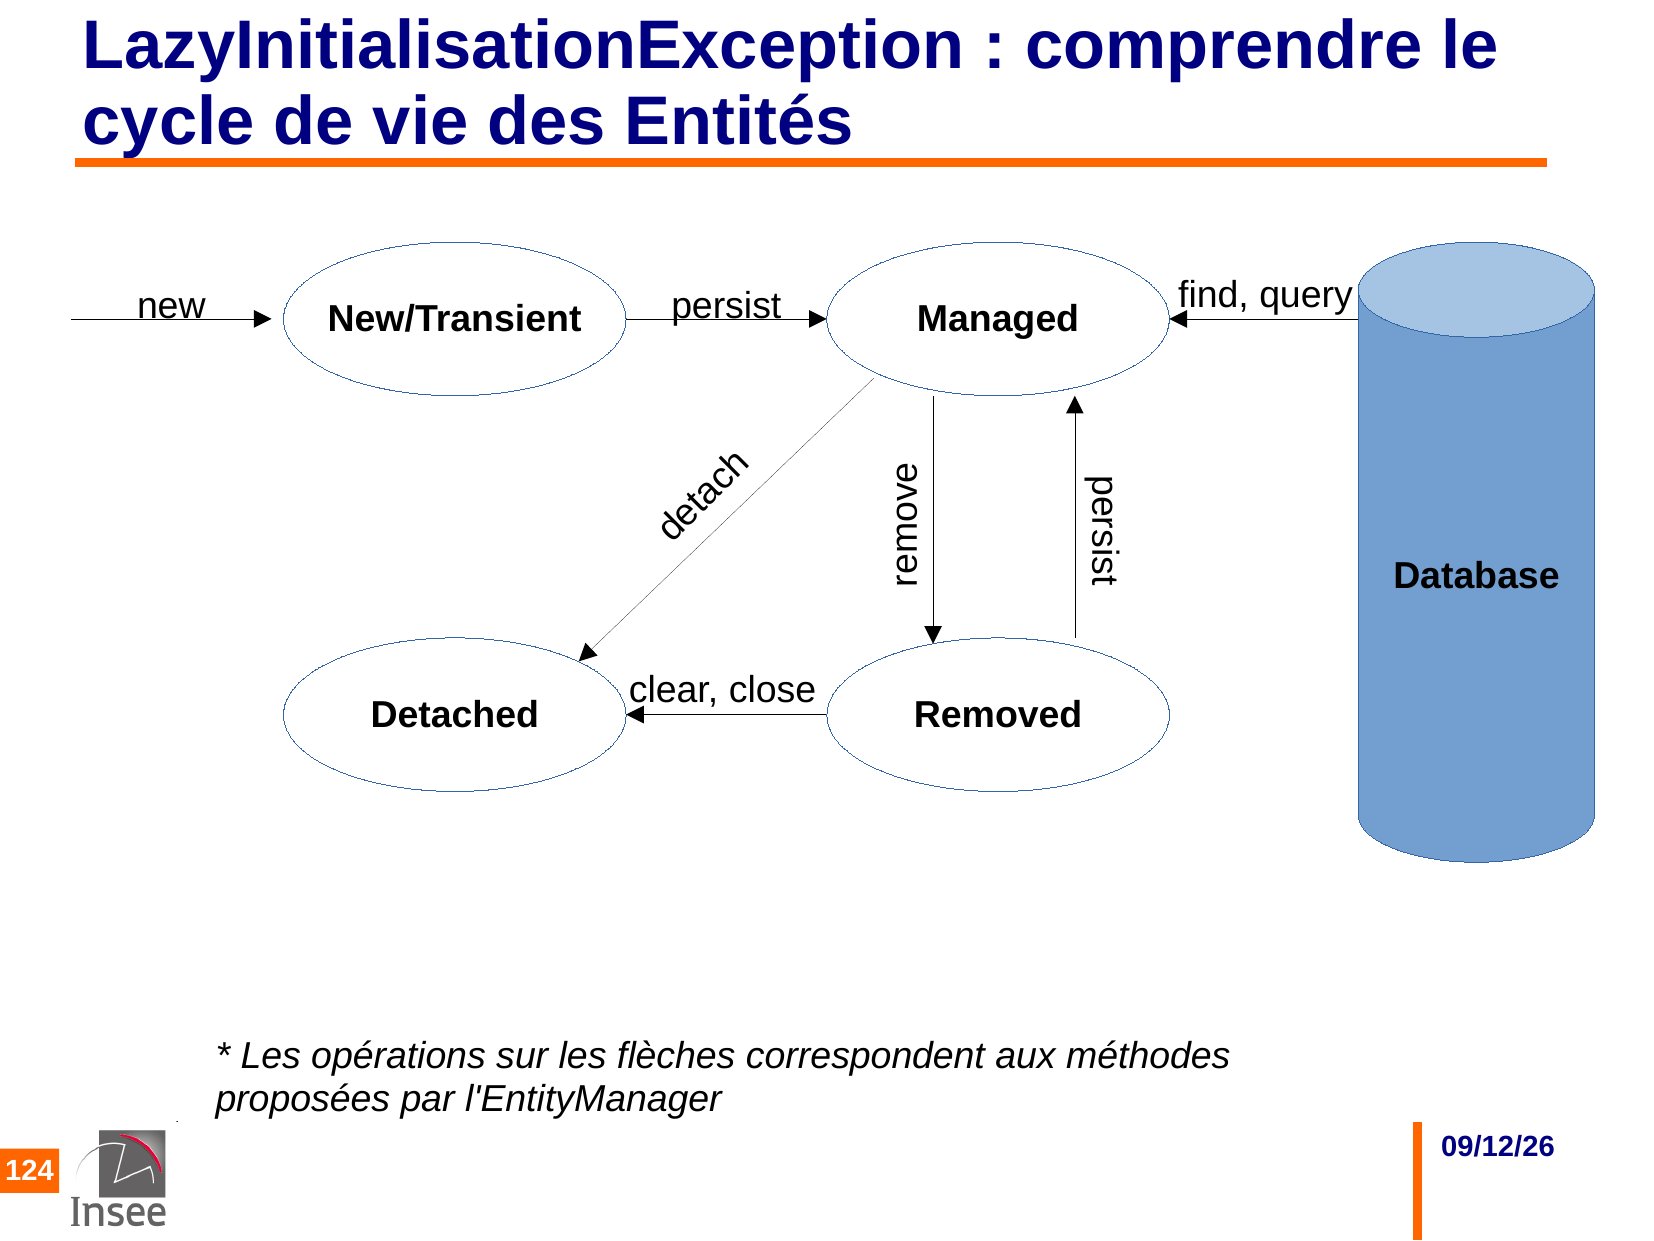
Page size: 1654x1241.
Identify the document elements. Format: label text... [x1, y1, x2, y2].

text_box clear, close [614, 661, 832, 719]
text_box persist [1074, 460, 1134, 638]
text_box Managed [826, 242, 1163, 396]
text_box New/Transient [283, 242, 627, 396]
text_box Database [1358, 294, 1595, 863]
title LazyInitialisationException : comprendre le cycle de vie des Entités [82, 5, 1619, 160]
text_box find, query [1163, 265, 1388, 365]
text_box detach [632, 424, 774, 566]
text_box Detached [283, 637, 626, 792]
text_box remove [875, 447, 933, 602]
text_box Removed [826, 637, 1170, 792]
picture [62, 1121, 178, 1241]
text_box * Les opérations sur les flèches correspondent aux méthodes proposées par l'EntityManager [200, 1027, 1276, 1127]
